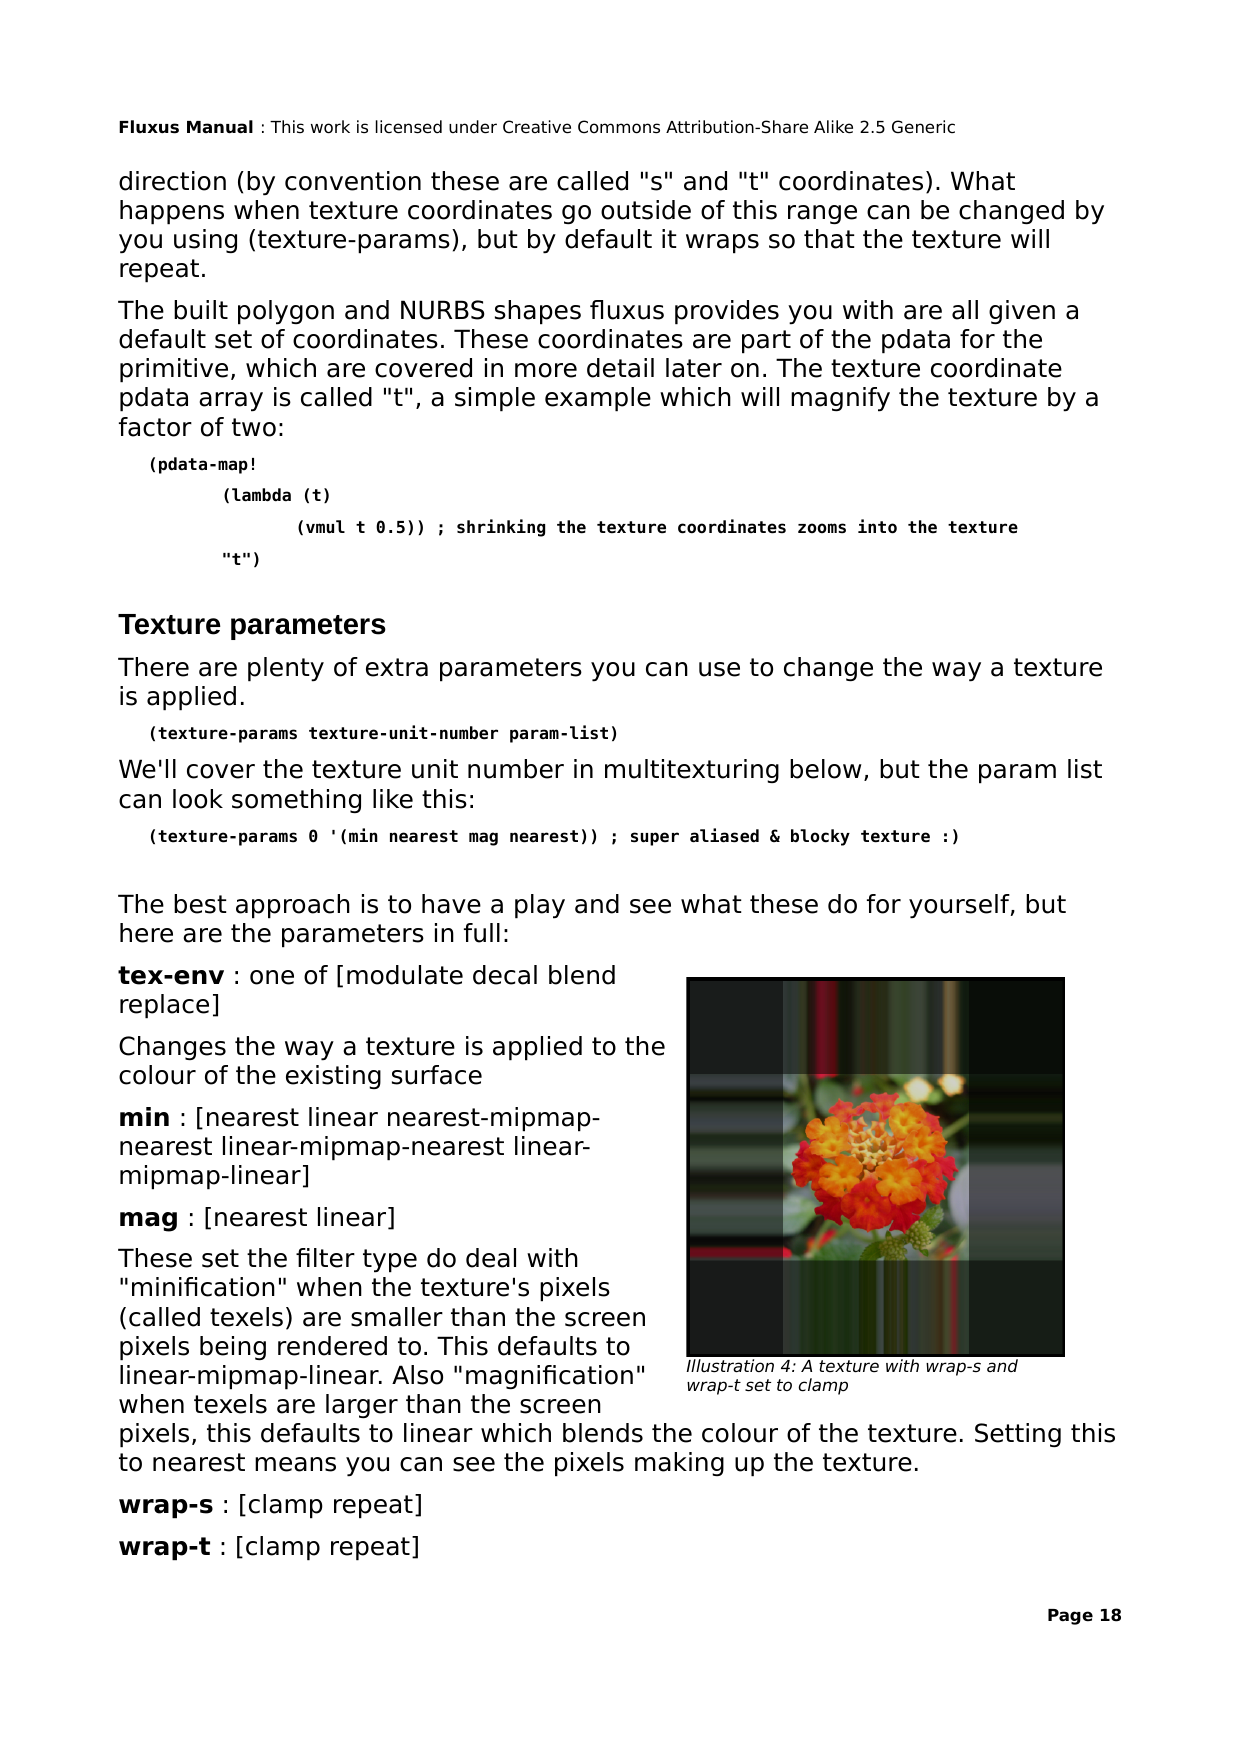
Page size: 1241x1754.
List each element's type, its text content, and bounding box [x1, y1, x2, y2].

text (pdata-map! [148, 454, 1122, 474]
text "t") [148, 550, 1122, 569]
text Changes the way a texture is applied to the colour of the existing surface [118, 1032, 686, 1090]
text tex-env : one of [modulate decal blend replace] [118, 961, 1122, 1019]
picture [686, 977, 1065, 1357]
text direction (by convention these are called "s" and "t" coordinates). What happens when texture coordinates go outside of this range can be changed by you using (texture-params), but by default it wraps so that the texture will repeat. [118, 167, 1122, 284]
text (texture-params texture-unit-number param-list) [148, 724, 1122, 743]
text (texture-params 0 '(min nearest mag nearest)) ; super aliased & blocky texture :) [148, 827, 1122, 846]
text The built polygon and NURBS shapes fluxus provides you with are all given a default set of coordinates. These coordinates are part of the pdata for the primitive, which are covered in more detail later on. The texture coordinate pdata array is called "t", a simple example which will magnify the texture by a factor of two: [118, 296, 1122, 442]
text There are plenty of extra parameters you can use to change the way a texture is applied. [118, 653, 1122, 711]
text The best approach is to have a play and see what these do for yourself, but here are the parameters in full: [118, 890, 1122, 949]
text [1065, 1032, 1122, 1090]
text [1065, 1103, 1122, 1190]
text (lambda (t) [148, 486, 1122, 506]
text Illustration 4: A texture with wrap-s and wrap-t set to clamp [686, 1357, 1064, 1395]
text wrap-s : [clamp repeat] [118, 1490, 1122, 1519]
text wrap-t : [clamp repeat] [118, 1532, 1122, 1561]
subtitle Texture parameters [118, 607, 1122, 641]
text (vmul t 0.5)) ; shrinking the texture coordinates zooms into the texture [148, 518, 1122, 538]
text We'll cover the texture unit number in multitexturing below, but the param list can look something like this: [118, 756, 1122, 814]
text min : [nearest linear nearest-mipmap-nearest linear-mipmap-nearest linear-mipmap-linear] [118, 1103, 686, 1190]
text mag : [nearest linear] [118, 1203, 686, 1232]
text These set the filter type do deal with "minification" when the texture's pixels (called texels) are smaller than the screen pixels being rendered to. This defaults to linear-mipmap-linear. Also "magnification" when texels are larger than the screen pixels, this defaults to linear which blends the colour of the texture. Setting this to nearest means you can see the pixels making up the texture. [118, 1244, 1122, 1478]
text [1065, 1203, 1122, 1232]
